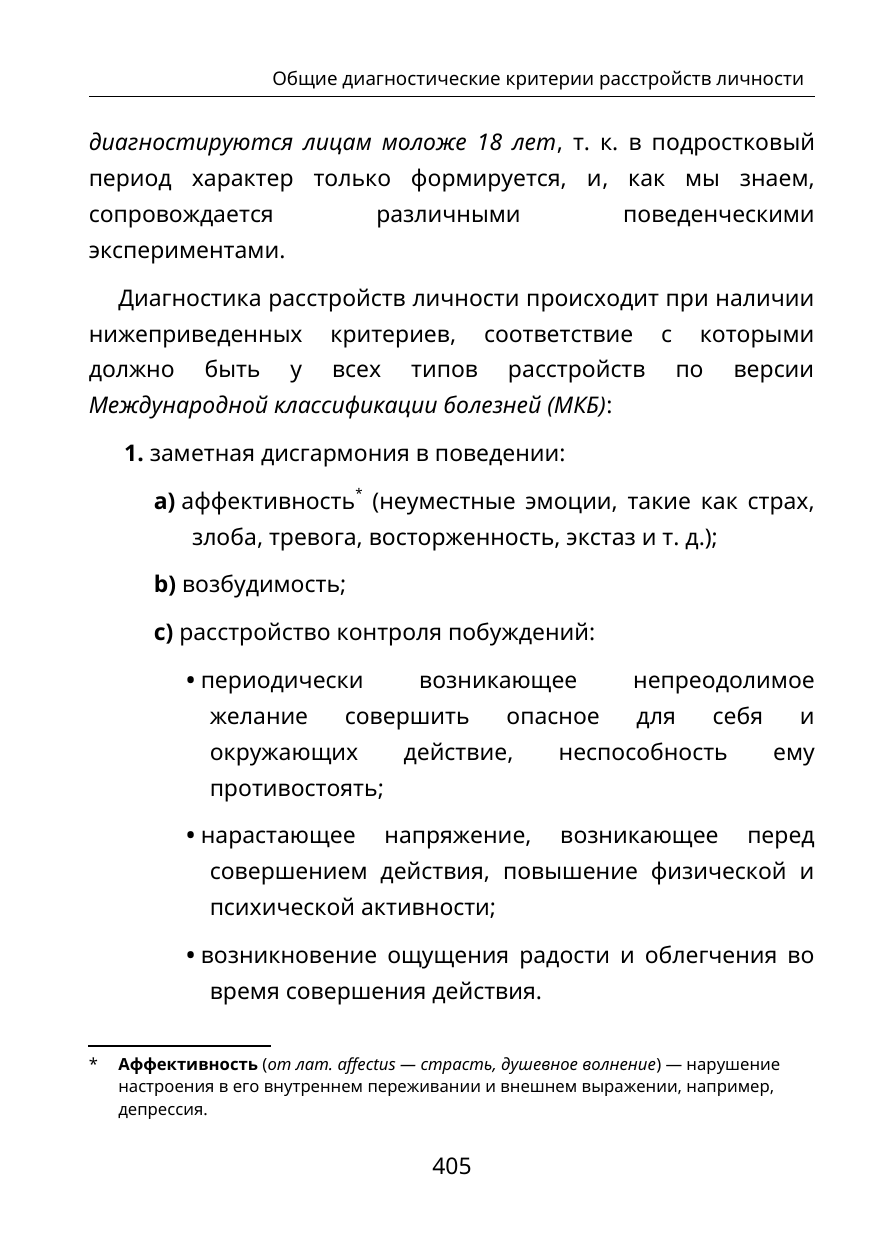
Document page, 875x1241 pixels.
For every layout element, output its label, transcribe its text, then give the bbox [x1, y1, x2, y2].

list периодически возникающее непреодолимое желание совершить опасное для себя и окружающих действие, неспособность ему противостоять; [186, 664, 815, 803]
list расстройство контроля побуждений: [148, 616, 815, 647]
list возбудимость; [148, 568, 815, 600]
list аффективность (неуместные эмоции, такие как страх, злоба, тревога, восторженность, экстаз и т. д.); [148, 485, 815, 552]
list нарастающее напряжение, возникающее перед совершением действия, повышение физической и психической активности; [186, 819, 815, 922]
text диагностируются лицам моложе 18 лет, т. к. в подростковый период характер только формируется, и, как мы знаем, сопровождается различными поведенческими экспериментами. [88, 126, 815, 265]
list заметная дисгармония в поведении: [118, 437, 815, 468]
list возникновение ощущения радости и облегчения во время совершения действия. [186, 939, 815, 1006]
text Диагностика расстройств личности происходит при наличии нижеприведенных критериев, соответствие с которыми должно быть у всех типов расстройств по версии Международной классификации болезней (МКБ): [88, 282, 815, 421]
list Аффективность (от лат. affectus — страсть, душевное волнение) — нарушение настроения в его внутреннем переживании и внешнем выражении, например, депрессия. [88, 1052, 815, 1120]
